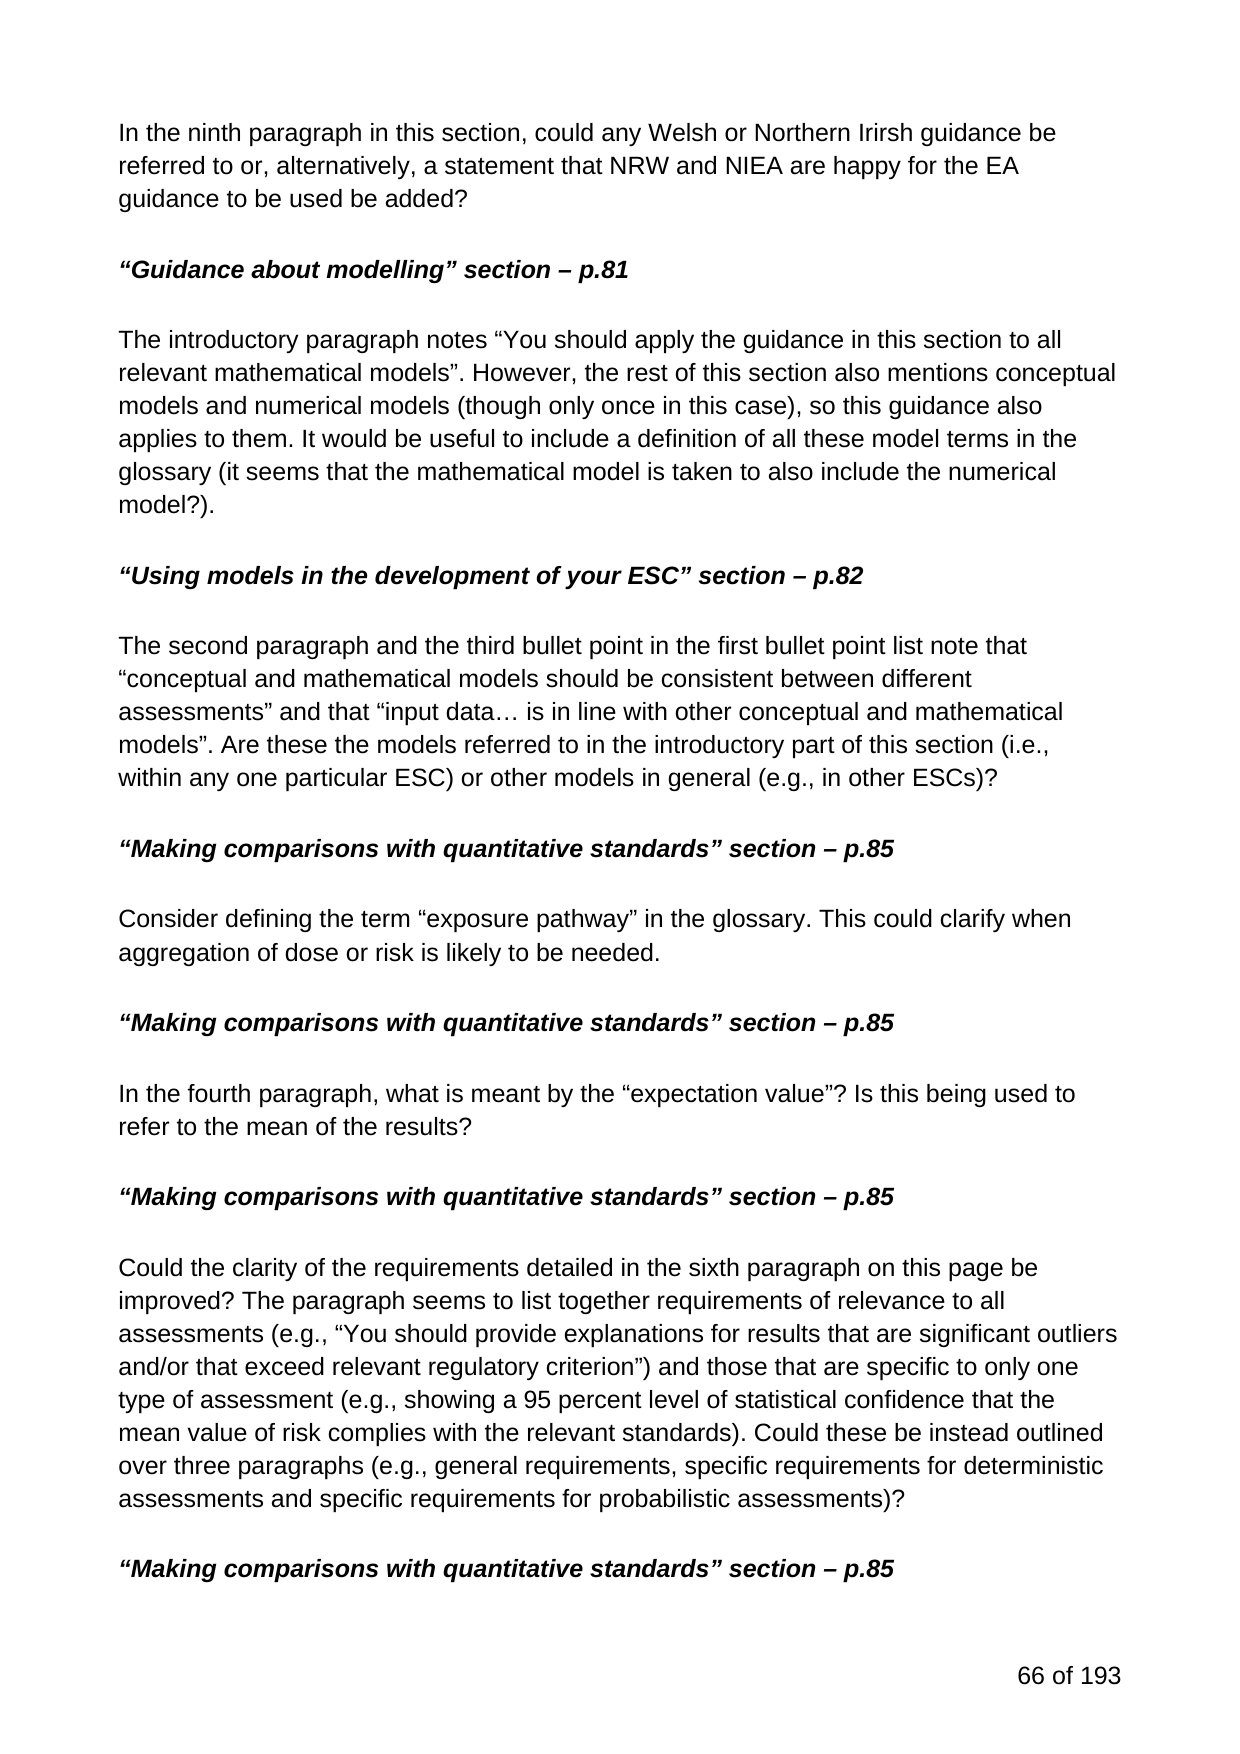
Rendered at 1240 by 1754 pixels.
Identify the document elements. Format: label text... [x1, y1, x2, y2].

text The introductory paragraph notes “You should apply the guidance in this section to all relevant mathematical models”. However, the rest of this section also mentions conceptual models and numerical models (though only once in this case), so this guidance also applies to them. It would be useful to include a definition of all these model terms in the glossary (it seems that the mathematical model is taken to also include the numerical model?). [118, 325, 1121, 519]
text “Using models in the development of your ESC” section – p.82 [118, 561, 1121, 589]
text Could the clarity of the requirements detailed in the sixth paragraph on this page be improved? The paragraph seems to list together requirements of relevance to all assessments (e.g., “You should provide explanations for results that are significant outliers and/or that exceed relevant regulatory criterion”) and those that are specific to only one type of assessment (e.g., showing a 95 percent level of statistical confidence that the mean value of risk complies with the relevant standards). Could these be instead outlined over three paragraphs (e.g., general requirements, specific requirements for deterministic assessments and specific requirements for probabilistic assessments)? [118, 1253, 1121, 1512]
text “Making comparisons with quantitative standards” section – p.85 [118, 1008, 1121, 1037]
text In the ninth paragraph in this section, could any Welsh or Northern Irirsh guidance be referred to or, alternatively, a statement that NRW and NIEA are happy for the EA guidance to be used be added? [118, 118, 1121, 213]
text In the fourth paragraph, what is meant by the “expectation value”? Is this being used to refer to the mean of the results? [118, 1078, 1121, 1140]
text “Making comparisons with quantitative standards” section – p.85 [118, 1182, 1121, 1211]
text Consider defining the term “exposure pathway” in the glossary. This could clarify when aggregation of dose or risk is likely to be needed. [118, 904, 1121, 966]
text “Guidance about modelling” section – p.81 [118, 255, 1121, 283]
text The second paragraph and the third bullet point in the first bullet point list note that “conceptual and mathematical models should be consistent between different assessments” and that “input data… is in line with other conceptual and mathematical models”. Are these the models referred to in the introductory part of this section (i.e., within any one particular ESC) or other models in general (e.g., in other ESCs)? [118, 631, 1121, 792]
text “Making comparisons with quantitative standards” section – p.85 [118, 834, 1121, 863]
text “Making comparisons with quantitative standards” section – p.85 [118, 1554, 1121, 1583]
